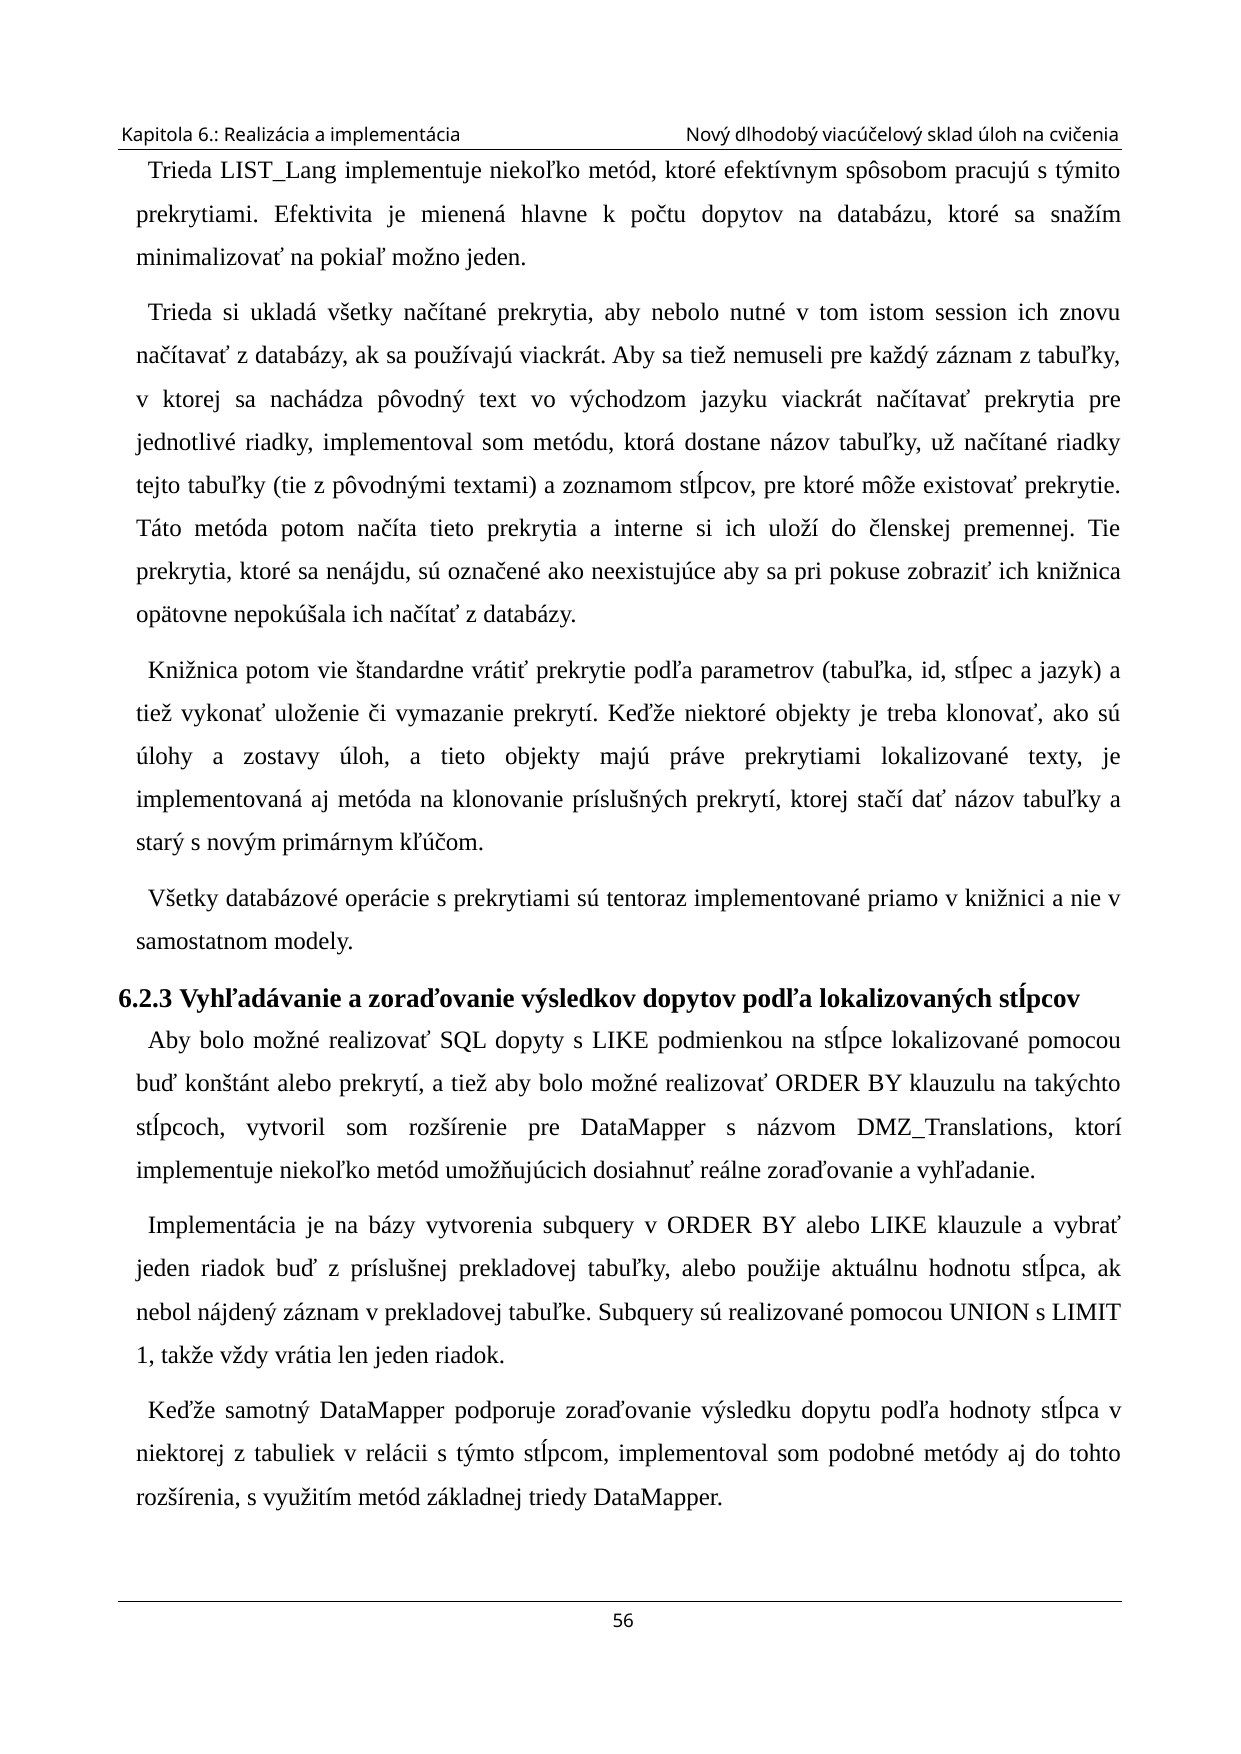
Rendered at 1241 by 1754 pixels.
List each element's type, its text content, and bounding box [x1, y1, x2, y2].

text Všetky databázové operácie s prekrytiami sú tentoraz implementované priamo v knižnici a nie v samostatnom modely. [136, 883, 1122, 955]
text Trieda si ukladá všetky načítané prekrytia, aby nebolo nutné v tom istom session ich znovu načítavať z databázy, ak sa používajú viackrát. Aby sa tiež nemuseli pre každý záznam z tabuľky, v ktorej sa nachádza pôvodný text vo východzom jazyku viackrát načítavať prekrytia pre jednotlivé riadky, implementoval som metódu, ktorá dostane názov tabuľky, už načítané riadky tejto tabuľky (tie z pôvodnými textami) a zoznamom stĺpcov, pre ktoré môže existovať prekrytie. Táto metóda potom načíta tieto prekrytia a interne si ich uloží do členskej premennej. Tie prekrytia, ktoré sa nenájdu, sú označené ako neexistujúce aby sa pri pokuse zobraziť ich knižnica opätovne nepokúšala ich načítať z databázy. [136, 297, 1122, 628]
subtitle Vyhľadávanie a zoraďovanie výsledkov dopytov podľa lokalizovaných stĺpcov [118, 982, 1122, 1013]
text Trieda LIST_Lang implementuje niekoľko metód, ktoré efektívnym spôsobom pracujú s týmito prekrytiami. Efektivita je mienená hlavne k počtu dopytov na databázu, ktoré sa snažím minimalizovať na pokiaľ možno jeden. [136, 156, 1122, 271]
text Keďže samotný DataMapper podporuje zoraďovanie výsledku dopytu podľa hodnoty stĺpca v niektorej z tabuliek v relácii s týmto stĺpcom, implementoval som podobné metódy aj do tohto rozšírenia, s využitím metód základnej triedy DataMapper. [136, 1395, 1122, 1510]
text Knižnica potom vie štandardne vrátiť prekrytie podľa parametrov (tabuľka, id, stĺpec a jazyk) a tiež vykonať uloženie či vymazanie prekrytí. Keďže niektoré objekty je treba klonovať, ako sú úlohy a zostavy úloh, a tieto objekty majú práve prekrytiami lokalizované texty, je implementovaná aj metóda na klonovanie príslušných prekrytí, ktorej stačí dať názov tabuľky a starý s novým primárnym kľúčom. [136, 655, 1122, 856]
text Aby bolo možné realizovať SQL dopyty s LIKE podmienkou na stĺpce lokalizované pomocou buď konštánt alebo prekrytí, a tiež aby bolo možné realizovať ORDER BY klauzulu na takýchto stĺpcoch, vytvoril som rozšírenie pre DataMapper s názvom DMZ_Translations, ktorí implementuje niekoľko metód umožňujúcich dosiahnuť reálne zoraďovanie a vyhľadanie. [136, 1025, 1122, 1183]
text Implementácia je na bázy vytvorenia subquery v ORDER BY alebo LIKE klauzule a vybrať jeden riadok buď z príslušnej prekladovej tabuľky, alebo použije aktuálnu hodnotu stĺpca, ak nebol nájdený záznam v prekladovej tabuľke. Subquery sú realizované pomocou UNION s LIMIT 1, takže vždy vrátia len jeden riadok. [136, 1210, 1122, 1368]
